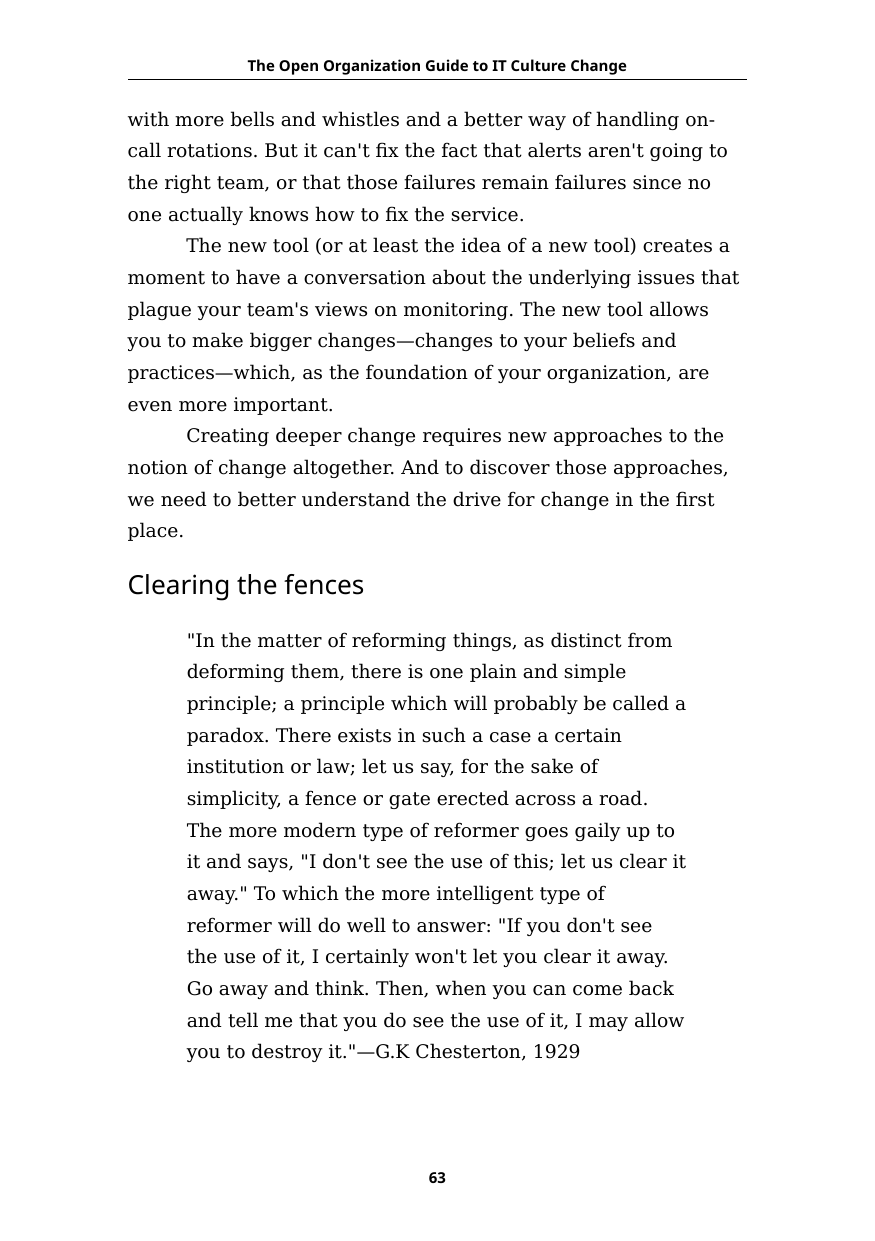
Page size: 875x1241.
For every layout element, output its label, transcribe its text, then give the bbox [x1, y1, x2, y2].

text "In the matter of reforming things, as distinct from deforming them, there is one plain and simple principle; a principle which will probably be called a paradox. There exists in such a case a certain institution or law; let us say, for the sake of simplicity, a fence or gate erected across a road. The more modern type of reformer goes gaily up to it and says, "I don't see the use of this; let us clear it away." To which the more intelligent type of reformer will do well to answer: "If you don't see the use of it, I certainly won't let you clear it away. Go away and think. Then, when you can come back and tell me that you do see the use of it, I may allow you to destroy it."—G.K Chesterton, 1929 [187, 630, 688, 1063]
subtitle Clearing the fences [127, 567, 747, 602]
text with more bells and whistles and a better way of handling on-call rotations. But it can't fix the fact that alerts aren't going to the right team, or that those failures remain failures since no one actually knows how to fix the service. [127, 109, 747, 226]
text Creating deeper change requires new approaches to the notion of change altogether. And to discover those approaches, we need to better understand the drive for change in the first place. [127, 425, 747, 542]
text The new tool (or at least the idea of a new tool) creates a moment to have a conversation about the underlying issues that plague your team's views on monitoring. The new tool allows you to make bigger changes—changes to your beliefs and practices—which, as the foundation of your organization, are even more important. [127, 235, 747, 416]
